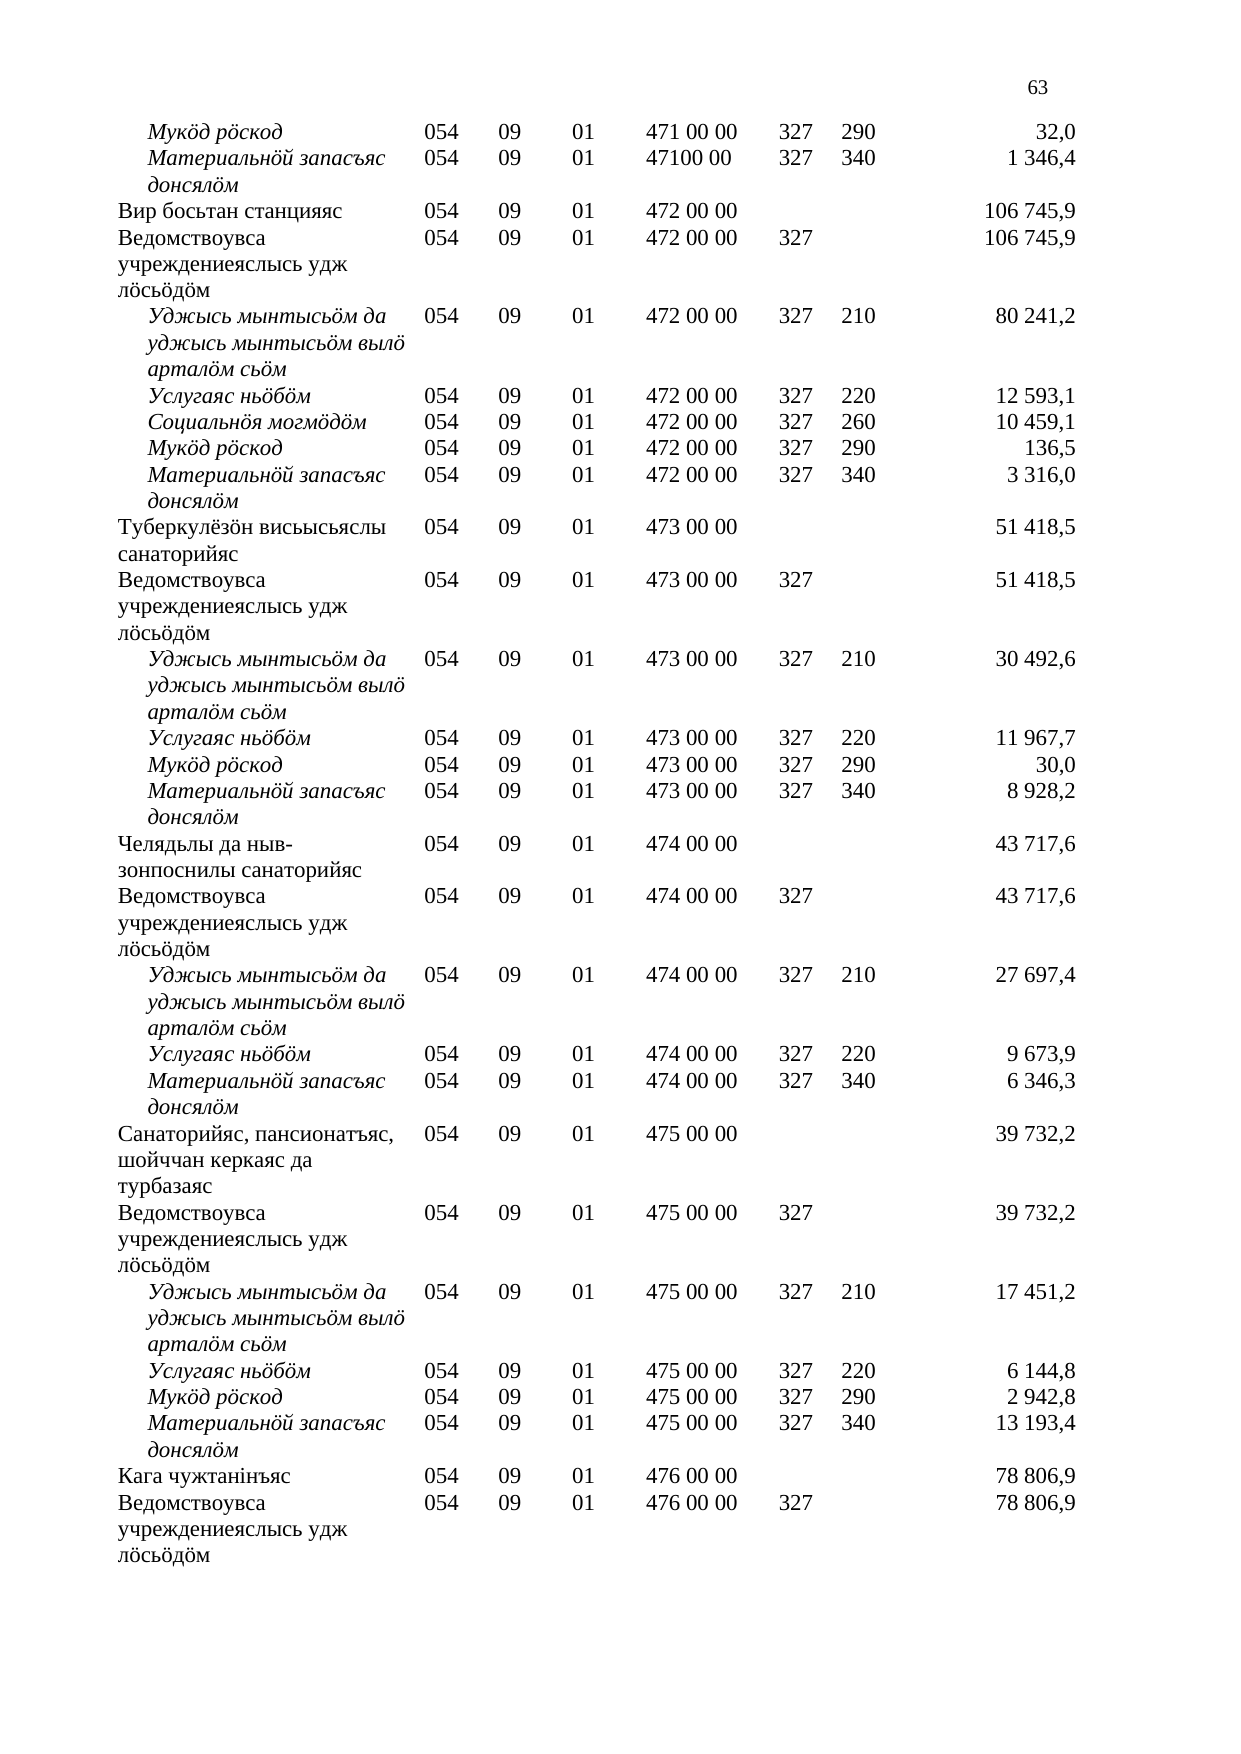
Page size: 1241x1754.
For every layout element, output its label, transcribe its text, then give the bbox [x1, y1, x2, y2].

table_cell 30 492,6 [906, 645, 1084, 724]
table_cell 220 [832, 382, 906, 408]
table_cell 09 [489, 303, 563, 382]
table_cell 210 [832, 961, 906, 1041]
table_cell 01 [563, 1383, 637, 1409]
table_cell 474 00 00 [637, 830, 770, 882]
table_cell 327 [770, 1489, 832, 1568]
table_cell 054 [415, 883, 489, 961]
table_cell 473 00 00 [637, 514, 770, 566]
table_cell 340 [832, 461, 906, 513]
table_cell 01 [563, 514, 637, 566]
table_cell 054 [415, 1410, 489, 1462]
table_cell 327 [770, 434, 832, 461]
table_cell 17 451,2 [906, 1278, 1084, 1357]
table_cell Мукöд рöскод [109, 751, 415, 777]
table_cell 327 [770, 408, 832, 434]
table_cell [770, 514, 832, 566]
table_cell 01 [563, 1278, 637, 1357]
table_cell [770, 1120, 832, 1199]
table_cell 472 00 00 [637, 224, 770, 303]
table_cell 327 [770, 1410, 832, 1462]
table_cell 01 [563, 1489, 637, 1568]
table_cell 054 [415, 830, 489, 882]
table_cell 327 [770, 645, 832, 724]
table_cell 09 [489, 1410, 563, 1462]
table_cell 09 [489, 1357, 563, 1383]
table_cell 290 [832, 118, 906, 144]
table_cell 30,0 [906, 751, 1084, 777]
table_cell 327 [770, 1357, 832, 1383]
table_cell 054 [415, 751, 489, 777]
table_cell 09 [489, 514, 563, 566]
table_cell 054 [415, 408, 489, 434]
table_cell 054 [415, 514, 489, 566]
table_cell Уджысь мынтысьöм да уджысь мынтысьöм вылö арталöм сьöм [109, 961, 415, 1041]
table_cell 09 [489, 1462, 563, 1488]
table_cell 136,5 [906, 434, 1084, 461]
table_cell 01 [563, 145, 637, 197]
table_cell 09 [489, 1067, 563, 1119]
table_cell Челядьлы да ныв-зонпоснилы санаторийяс [109, 830, 415, 882]
table_cell 01 [563, 751, 637, 777]
table_cell Материальнöй запасъяс донсялöм [109, 1067, 415, 1119]
table_cell 09 [489, 434, 563, 461]
table_cell Услугаяс ньöбöм [109, 1041, 415, 1067]
table_cell 01 [563, 645, 637, 724]
table_cell 340 [832, 1067, 906, 1119]
table_cell 210 [832, 303, 906, 382]
table_cell 01 [563, 830, 637, 882]
table_cell 054 [415, 303, 489, 382]
table_cell 47100 00 [637, 145, 770, 197]
table_cell 01 [563, 118, 637, 144]
table_cell 01 [563, 1041, 637, 1067]
table_cell Ведомствоувса учреждениеяслысь удж лöсьöдöм [109, 566, 415, 645]
table_cell [832, 1462, 906, 1488]
table_cell 01 [563, 566, 637, 645]
table_cell [832, 1120, 906, 1199]
table_cell 054 [415, 1199, 489, 1278]
table_cell 054 [415, 461, 489, 513]
table_cell Материальнöй запасъяс донсялöм [109, 461, 415, 513]
table_cell 054 [415, 1067, 489, 1119]
table_cell [770, 197, 832, 223]
table_cell 09 [489, 645, 563, 724]
table_cell 01 [563, 303, 637, 382]
table_cell 13 193,4 [906, 1410, 1084, 1462]
table_cell 09 [489, 724, 563, 751]
table_cell 51 418,5 [906, 514, 1084, 566]
table_cell 01 [563, 1357, 637, 1383]
table_cell 09 [489, 1199, 563, 1278]
table_cell 473 00 00 [637, 751, 770, 777]
table_cell 054 [415, 1489, 489, 1568]
table_cell Уджысь мынтысьöм да уджысь мынтысьöм вылö арталöм сьöм [109, 303, 415, 382]
table_cell 475 00 00 [637, 1357, 770, 1383]
table_cell 01 [563, 197, 637, 223]
table_cell 09 [489, 1278, 563, 1357]
table_cell 09 [489, 408, 563, 434]
table_cell 01 [563, 434, 637, 461]
table_cell 327 [770, 883, 832, 961]
table_cell 475 00 00 [637, 1199, 770, 1278]
table_cell 09 [489, 1489, 563, 1568]
table_cell 01 [563, 408, 637, 434]
table_cell 054 [415, 382, 489, 408]
table_cell 01 [563, 1462, 637, 1488]
table_cell 473 00 00 [637, 777, 770, 830]
table_cell 3 316,0 [906, 461, 1084, 513]
table_cell 475 00 00 [637, 1120, 770, 1199]
table_cell 290 [832, 1383, 906, 1409]
table_cell 475 00 00 [637, 1278, 770, 1357]
table_cell 327 [770, 224, 832, 303]
table_cell 09 [489, 461, 563, 513]
table_cell 472 00 00 [637, 408, 770, 434]
table_cell 09 [489, 1120, 563, 1199]
table_cell 220 [832, 1041, 906, 1067]
table_cell Ведомствоувса учреждениеяслысь удж лöсьöдöм [109, 1199, 415, 1278]
table_cell 476 00 00 [637, 1489, 770, 1568]
table_cell 054 [415, 118, 489, 144]
table_cell 475 00 00 [637, 1383, 770, 1409]
table_cell 327 [770, 461, 832, 513]
table_cell 054 [415, 777, 489, 830]
table_cell 327 [770, 961, 832, 1041]
table_cell 09 [489, 961, 563, 1041]
table_cell [832, 883, 906, 961]
table_cell 476 00 00 [637, 1462, 770, 1488]
table_cell Мукöд рöскод [109, 118, 415, 144]
table_cell 472 00 00 [637, 382, 770, 408]
table_cell 472 00 00 [637, 434, 770, 461]
table_cell 11 967,7 [906, 724, 1084, 751]
table_cell 290 [832, 434, 906, 461]
table_cell 1 346,4 [906, 145, 1084, 197]
table_cell 80 241,2 [906, 303, 1084, 382]
table_cell 327 [770, 751, 832, 777]
table_cell 09 [489, 145, 563, 197]
table_cell 01 [563, 382, 637, 408]
table_cell 39 732,2 [906, 1199, 1084, 1278]
table_cell 09 [489, 1041, 563, 1067]
table_cell Уджысь мынтысьöм да уджысь мынтысьöм вылö арталöм сьöм [109, 645, 415, 724]
table_cell 8 928,2 [906, 777, 1084, 830]
table_cell 09 [489, 382, 563, 408]
table_cell 10 459,1 [906, 408, 1084, 434]
table_cell Уджысь мынтысьöм да уджысь мынтысьöм вылö арталöм сьöм [109, 1278, 415, 1357]
table_cell [832, 830, 906, 882]
table_cell 327 [770, 724, 832, 751]
table_cell Материальнöй запасъяс донсялöм [109, 145, 415, 197]
table_cell 2 942,8 [906, 1383, 1084, 1409]
table_cell 054 [415, 1383, 489, 1409]
table_cell 054 [415, 434, 489, 461]
table_cell 327 [770, 1278, 832, 1357]
table_cell [770, 830, 832, 882]
table_cell Материальнöй запасъяс донсялöм [109, 1410, 415, 1462]
table_cell Ведомствоувса учреждениеяслысь удж лöсьöдöм [109, 883, 415, 961]
table_cell 473 00 00 [637, 566, 770, 645]
table_cell Вир босьтан станцияяс [109, 197, 415, 223]
table_cell 78 806,9 [906, 1462, 1084, 1488]
table_cell 054 [415, 645, 489, 724]
table_cell 340 [832, 145, 906, 197]
table_cell 01 [563, 883, 637, 961]
table_cell 290 [832, 751, 906, 777]
table_cell 09 [489, 566, 563, 645]
table_cell 327 [770, 1199, 832, 1278]
table_cell 01 [563, 1410, 637, 1462]
table_cell 106 745,9 [906, 224, 1084, 303]
table_cell [832, 1489, 906, 1568]
table_cell 210 [832, 645, 906, 724]
table_cell 01 [563, 1199, 637, 1278]
table_cell 09 [489, 224, 563, 303]
table_cell 210 [832, 1278, 906, 1357]
table_cell 51 418,5 [906, 566, 1084, 645]
table_cell 473 00 00 [637, 645, 770, 724]
table_cell 327 [770, 566, 832, 645]
table_cell 474 00 00 [637, 1067, 770, 1119]
table_cell [770, 1462, 832, 1488]
table_cell 327 [770, 777, 832, 830]
table_cell 6 144,8 [906, 1357, 1084, 1383]
table_cell Материальнöй запасъяс донсялöм [109, 777, 415, 830]
table_cell 054 [415, 1462, 489, 1488]
table_cell 12 593,1 [906, 382, 1084, 408]
table_cell 327 [770, 145, 832, 197]
table_cell [832, 1199, 906, 1278]
table_cell 220 [832, 724, 906, 751]
table_cell 260 [832, 408, 906, 434]
table_cell 054 [415, 224, 489, 303]
table_cell 054 [415, 197, 489, 223]
table_cell 39 732,2 [906, 1120, 1084, 1199]
table_cell Кага чужтанiнъяс [109, 1462, 415, 1488]
table_cell 9 673,9 [906, 1041, 1084, 1067]
table_cell Туберкулёзöн висьысьяслы санаторийяс [109, 514, 415, 566]
table_cell Санаторийяс, пансионатъяс, шойччан керкаяс да турбазаяс [109, 1120, 415, 1199]
table_cell Социальнöя могмöдöм [109, 408, 415, 434]
table_cell 474 00 00 [637, 961, 770, 1041]
table_cell Мукöд рöскод [109, 1383, 415, 1409]
table_cell 474 00 00 [637, 1041, 770, 1067]
table_cell 327 [770, 1041, 832, 1067]
table_cell [832, 197, 906, 223]
table_cell 01 [563, 724, 637, 751]
table_cell 340 [832, 777, 906, 830]
table_cell 327 [770, 382, 832, 408]
table_cell 474 00 00 [637, 883, 770, 961]
table_cell 327 [770, 1067, 832, 1119]
table_cell 472 00 00 [637, 461, 770, 513]
table_cell 472 00 00 [637, 303, 770, 382]
table_cell Услугаяс ньöбöм [109, 724, 415, 751]
table_cell Услугаяс ньöбöм [109, 382, 415, 408]
table_cell 054 [415, 1357, 489, 1383]
table_cell 78 806,9 [906, 1489, 1084, 1568]
table_cell 01 [563, 777, 637, 830]
table_cell 054 [415, 566, 489, 645]
table_cell [832, 514, 906, 566]
table_cell Ведомствоувса учреждениеяслысь удж лöсьöдöм [109, 224, 415, 303]
table_cell 327 [770, 118, 832, 144]
table_cell 054 [415, 724, 489, 751]
table_cell [832, 224, 906, 303]
table_cell 6 346,3 [906, 1067, 1084, 1119]
table_cell 327 [770, 303, 832, 382]
table_cell 054 [415, 1278, 489, 1357]
table_cell 09 [489, 751, 563, 777]
table_cell 09 [489, 777, 563, 830]
table_cell 01 [563, 961, 637, 1041]
table_cell 471 00 00 [637, 118, 770, 144]
table_cell Ведомствоувса учреждениеяслысь удж лöсьöдöм [109, 1489, 415, 1568]
table_cell 472 00 00 [637, 197, 770, 223]
table_cell 01 [563, 1067, 637, 1119]
table_cell 09 [489, 830, 563, 882]
table_cell 473 00 00 [637, 724, 770, 751]
table_cell 43 717,6 [906, 830, 1084, 882]
table_cell Мукöд рöскод [109, 434, 415, 461]
table_cell 054 [415, 1120, 489, 1199]
table_cell 43 717,6 [906, 883, 1084, 961]
table_cell 09 [489, 883, 563, 961]
table_cell 327 [770, 1383, 832, 1409]
table_cell 09 [489, 197, 563, 223]
table_cell 01 [563, 224, 637, 303]
table_cell 27 697,4 [906, 961, 1084, 1041]
table_cell 01 [563, 461, 637, 513]
table_cell 054 [415, 145, 489, 197]
table_cell 01 [563, 1120, 637, 1199]
table_cell 054 [415, 961, 489, 1041]
table_cell [832, 566, 906, 645]
table_cell 475 00 00 [637, 1410, 770, 1462]
table_cell 32,0 [906, 118, 1084, 144]
table_cell Услугаяс ньöбöм [109, 1357, 415, 1383]
table_cell 106 745,9 [906, 197, 1084, 223]
table_cell 09 [489, 118, 563, 144]
table_cell 09 [489, 1383, 563, 1409]
table_cell 340 [832, 1410, 906, 1462]
table_cell 220 [832, 1357, 906, 1383]
table_cell 054 [415, 1041, 489, 1067]
